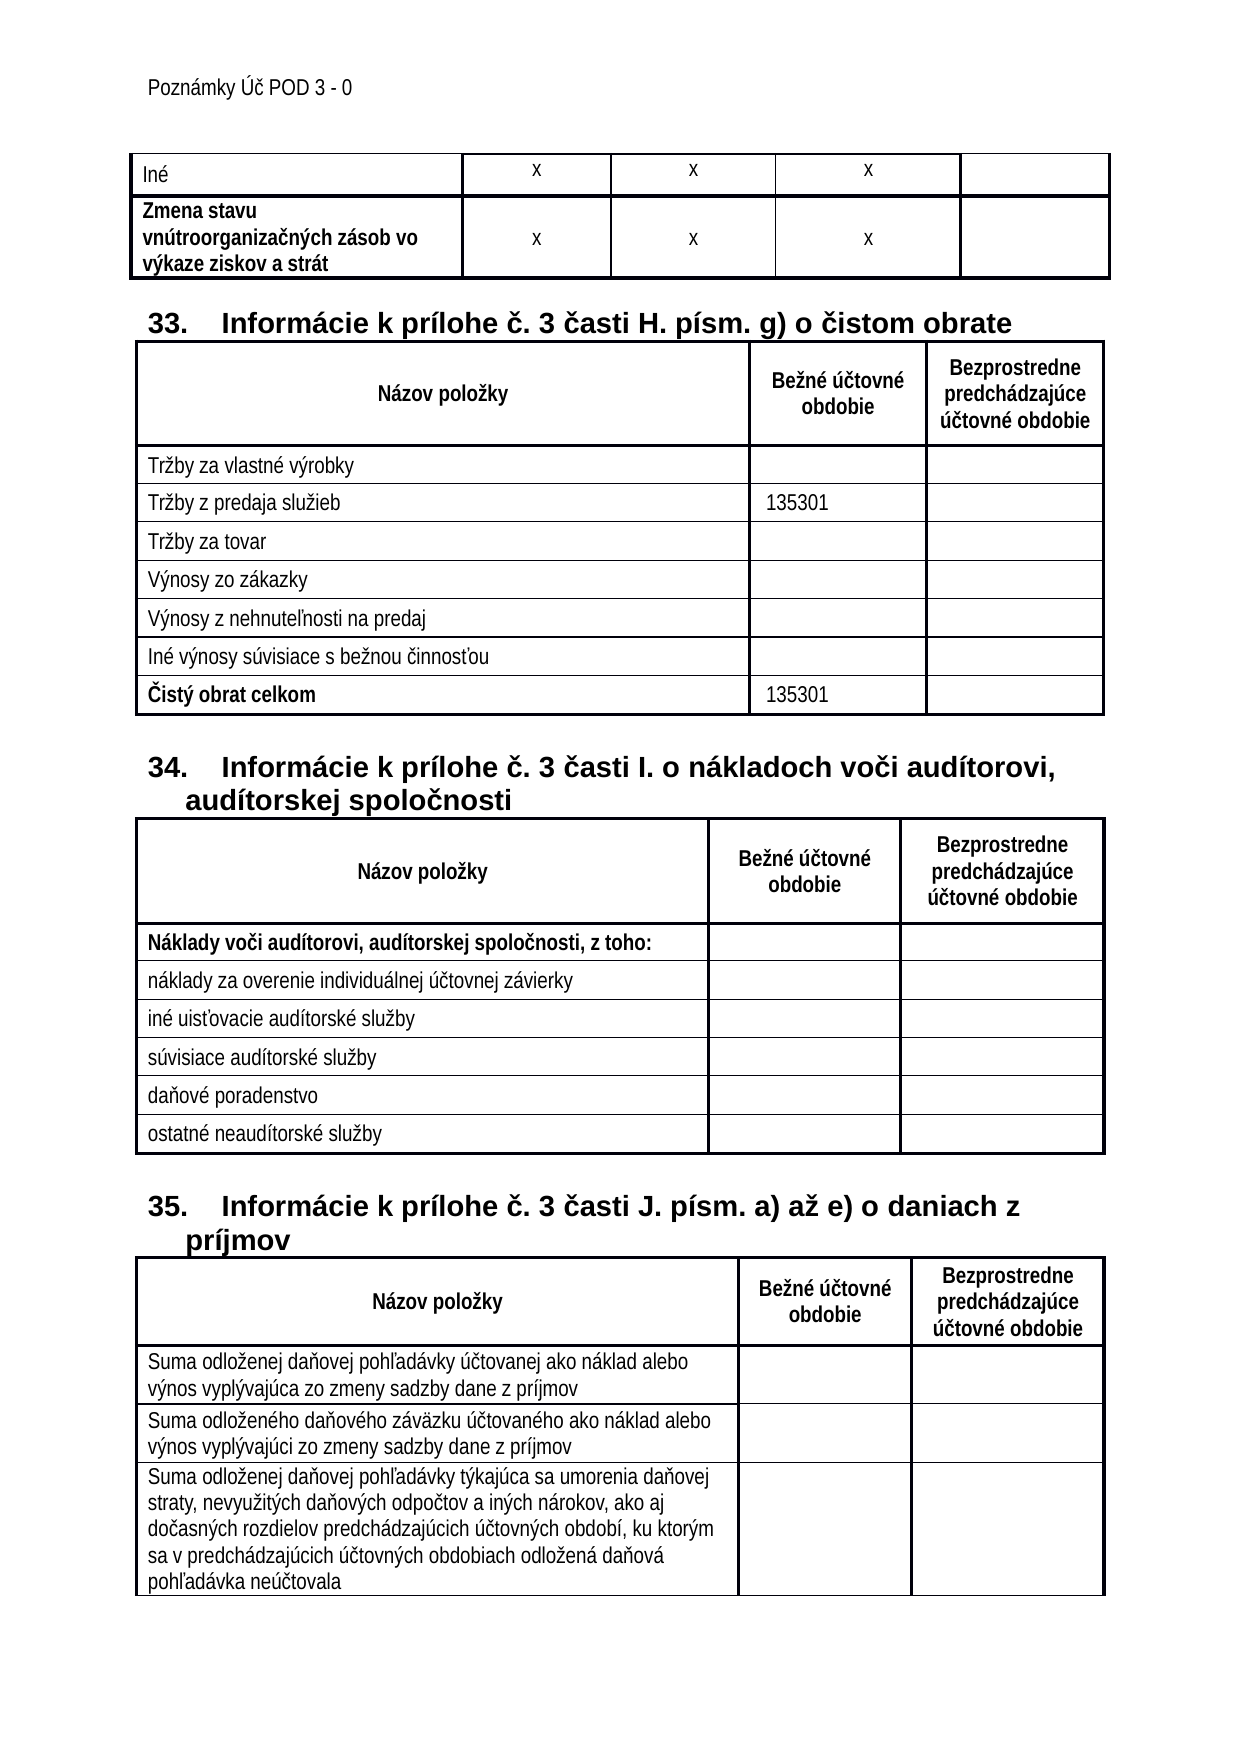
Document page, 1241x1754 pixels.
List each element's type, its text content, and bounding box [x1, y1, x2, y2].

table_cell Výnosy z nehnuteľnosti na predaj [138, 599, 748, 636]
table_cell [928, 522, 1102, 559]
table_cell [740, 1404, 910, 1462]
title Informácie k prílohe č. 3 časti H. písm. g) o čistom obrate [148, 306, 1093, 339]
table_header Názov položky [138, 820, 707, 922]
table_cell ostatné neaudítorské služby [138, 1115, 707, 1152]
table_cell Suma odloženej daňovej pohľadávky účtovanej ako náklad alebo výnos vyplývajúca zo zmeny sadzby dane z príjmov [138, 1347, 737, 1403]
table_cell [751, 638, 925, 675]
table_cell x [776, 155, 959, 194]
table_cell [710, 1076, 899, 1114]
table_cell Tržby z predaja služieb [138, 484, 748, 521]
table_cell Zmena stavu vnútroorganizačných zásob vo výkaze ziskov a strát [133, 198, 461, 276]
table_cell x [776, 198, 959, 276]
table_cell [913, 1463, 1102, 1594]
table_header Bezprostredne predchádzajúce účtovné obdobie [928, 343, 1102, 444]
table_cell Iné výnosy súvisiace s bežnou činnosťou [138, 638, 748, 675]
table_cell Výnosy zo zákazky [138, 561, 748, 598]
table_cell [710, 1000, 899, 1037]
table_cell [751, 447, 925, 483]
table_header Bežné účtovné obdobie [751, 343, 925, 444]
table_cell [962, 154, 1108, 194]
table_cell [710, 1115, 899, 1152]
table_header Názov položky [138, 1259, 737, 1343]
title Informácie k prílohe č. 3 časti I. o nákladoch voči audítorovi, audítorskej spoločnosti [148, 750, 1093, 817]
table_cell Iné [133, 154, 461, 194]
table_cell [928, 561, 1102, 598]
table_cell [751, 599, 925, 636]
table_cell náklady za overenie individuálnej účtovnej závierky [138, 961, 707, 998]
table_cell [902, 1115, 1102, 1152]
table_cell [902, 1076, 1102, 1114]
table_header Názov položky [138, 343, 748, 444]
table_cell Tržby za vlastné výrobky [138, 447, 748, 483]
table_cell [740, 1463, 910, 1594]
table_cell [902, 961, 1102, 998]
table_cell [740, 1347, 910, 1403]
table_cell [710, 961, 899, 998]
table_header Bezprostredne predchádzajúce účtovné obdobie [902, 820, 1102, 922]
table_cell x [612, 198, 775, 276]
table_cell [710, 925, 899, 960]
title Informácie k prílohe č. 3 časti J. písm. a) až e) o daniach z príjmov [148, 1189, 1093, 1256]
table_cell [902, 1000, 1102, 1037]
table_cell [928, 638, 1102, 675]
table_cell iné uisťovacie audítorské služby [138, 1000, 707, 1037]
table_cell Suma odloženého daňového záväzku účtovaného ako náklad alebo výnos vyplývajúci zo zmeny sadzby dane z príjmov [138, 1405, 737, 1462]
table_cell súvisiace audítorské služby [138, 1038, 707, 1075]
table_cell [913, 1347, 1102, 1403]
table_cell x [464, 198, 610, 276]
table_cell [710, 1038, 899, 1075]
table_cell x [464, 155, 610, 194]
table_cell [928, 676, 1102, 713]
table_cell Suma odloženej daňovej pohľadávky týkajúca sa umorenia daňovej straty, nevyužitých daňových odpočtov a iných nárokov, ako aj dočasných rozdielov predchádzajúcich účtovných období, ku ktorým sa v predchádzajúcich účtovných obdobiach odložená daňová pohľadávka neúčtovala [138, 1463, 737, 1594]
table_cell 135301 [751, 484, 925, 521]
table_cell [928, 599, 1102, 636]
table_cell [913, 1404, 1102, 1462]
table_cell [751, 561, 925, 598]
table_cell [751, 522, 925, 559]
table_header Bezprostredne predchádzajúce účtovné obdobie [913, 1259, 1102, 1343]
table_cell daňové poradenstvo [138, 1076, 707, 1114]
table_header Bežné účtovné obdobie [710, 820, 899, 922]
table_header Bežné účtovné obdobie [740, 1259, 910, 1343]
table_cell [928, 447, 1102, 483]
table_cell Čistý obrat celkom [138, 676, 748, 713]
table_cell [902, 1038, 1102, 1075]
table_cell Náklady voči audítorovi, audítorskej spoločnosti, z toho: [138, 925, 707, 960]
table_cell [928, 484, 1102, 521]
table_cell x [612, 155, 775, 194]
table_cell [962, 198, 1108, 276]
table_cell [902, 925, 1102, 960]
table_cell Tržby za tovar [138, 522, 748, 559]
table_cell 135301 [751, 676, 925, 713]
